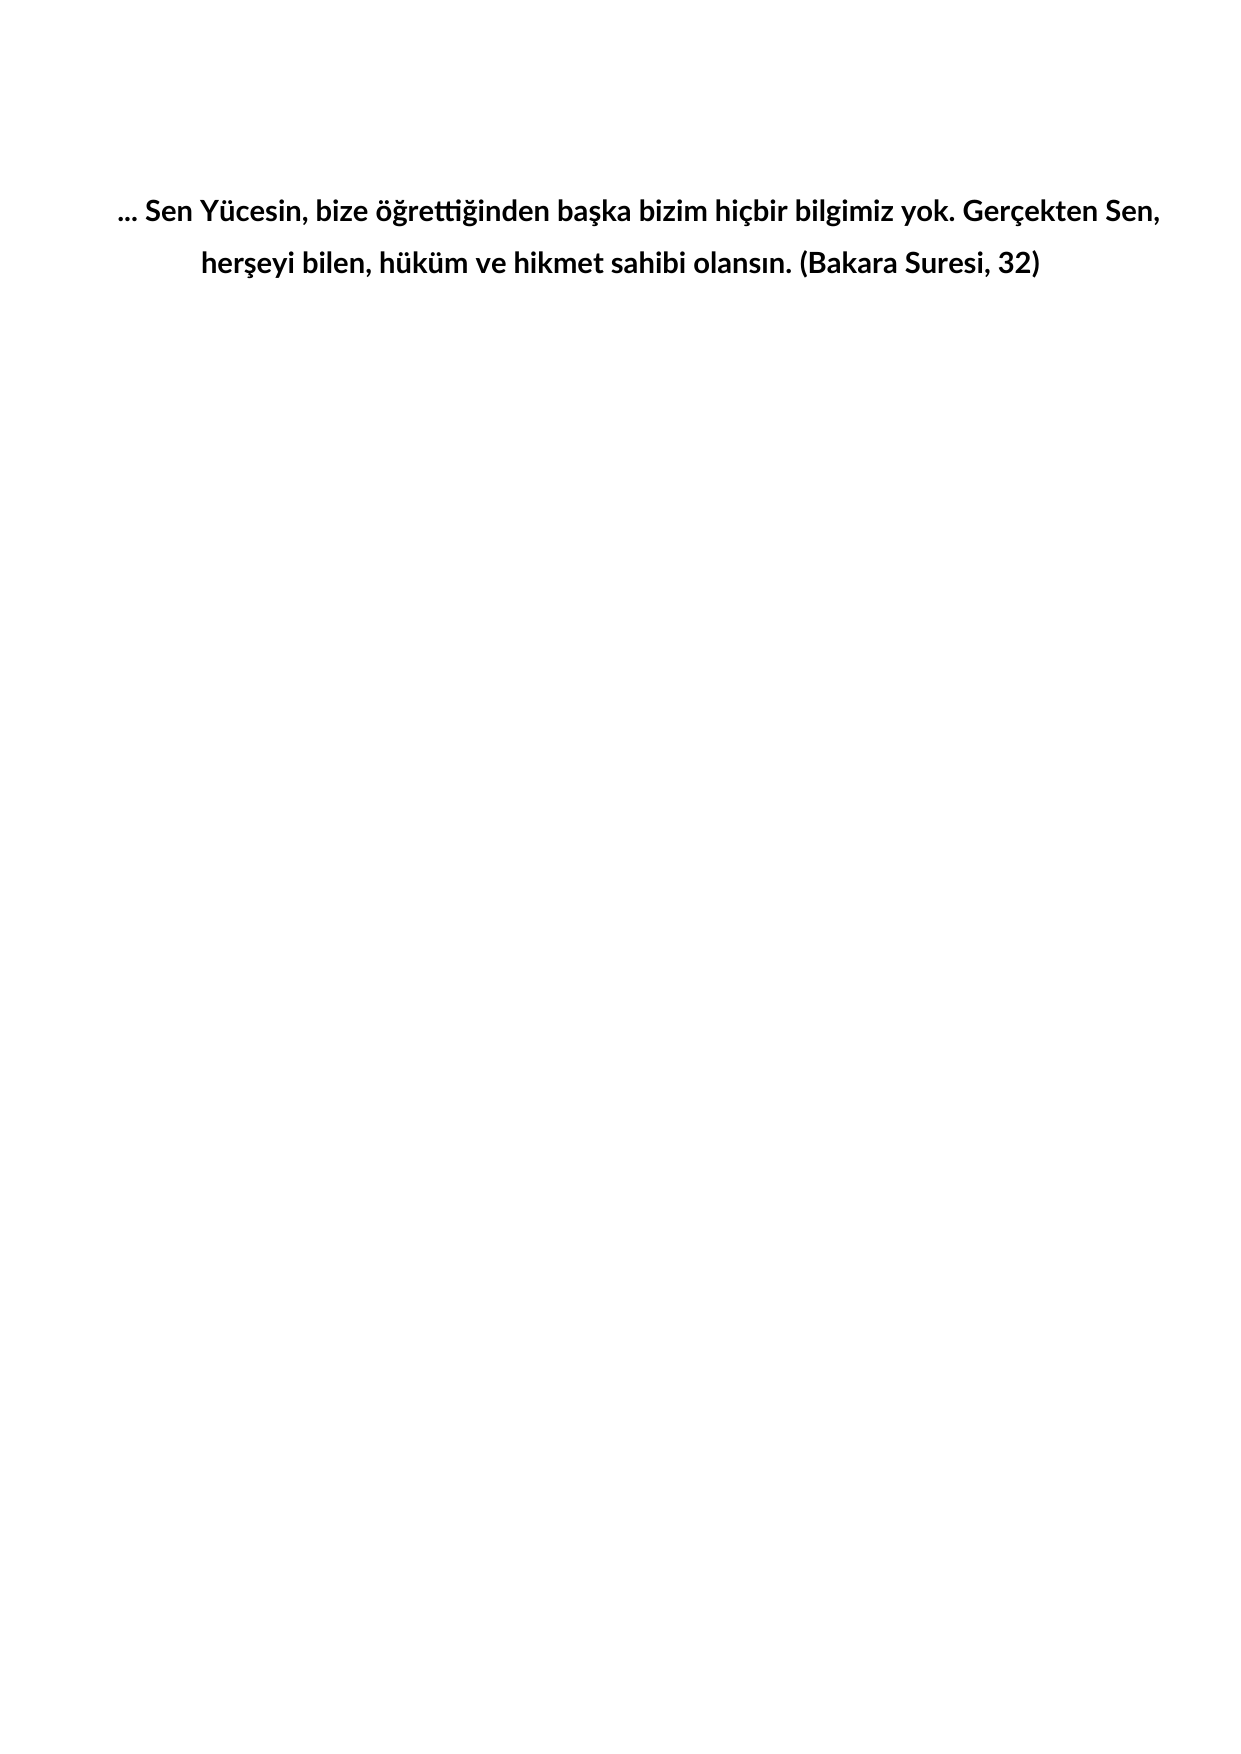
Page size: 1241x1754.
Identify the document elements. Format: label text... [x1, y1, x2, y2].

text ... Sen Yücesin, bize öğrettiğinden başka bizim hiçbir bilgimiz yok. Gerçekten Sen, herşeyi bilen, hüküm ve hikmet sahibi olansın. (Bakara Suresi, 32) [75, 193, 1165, 280]
